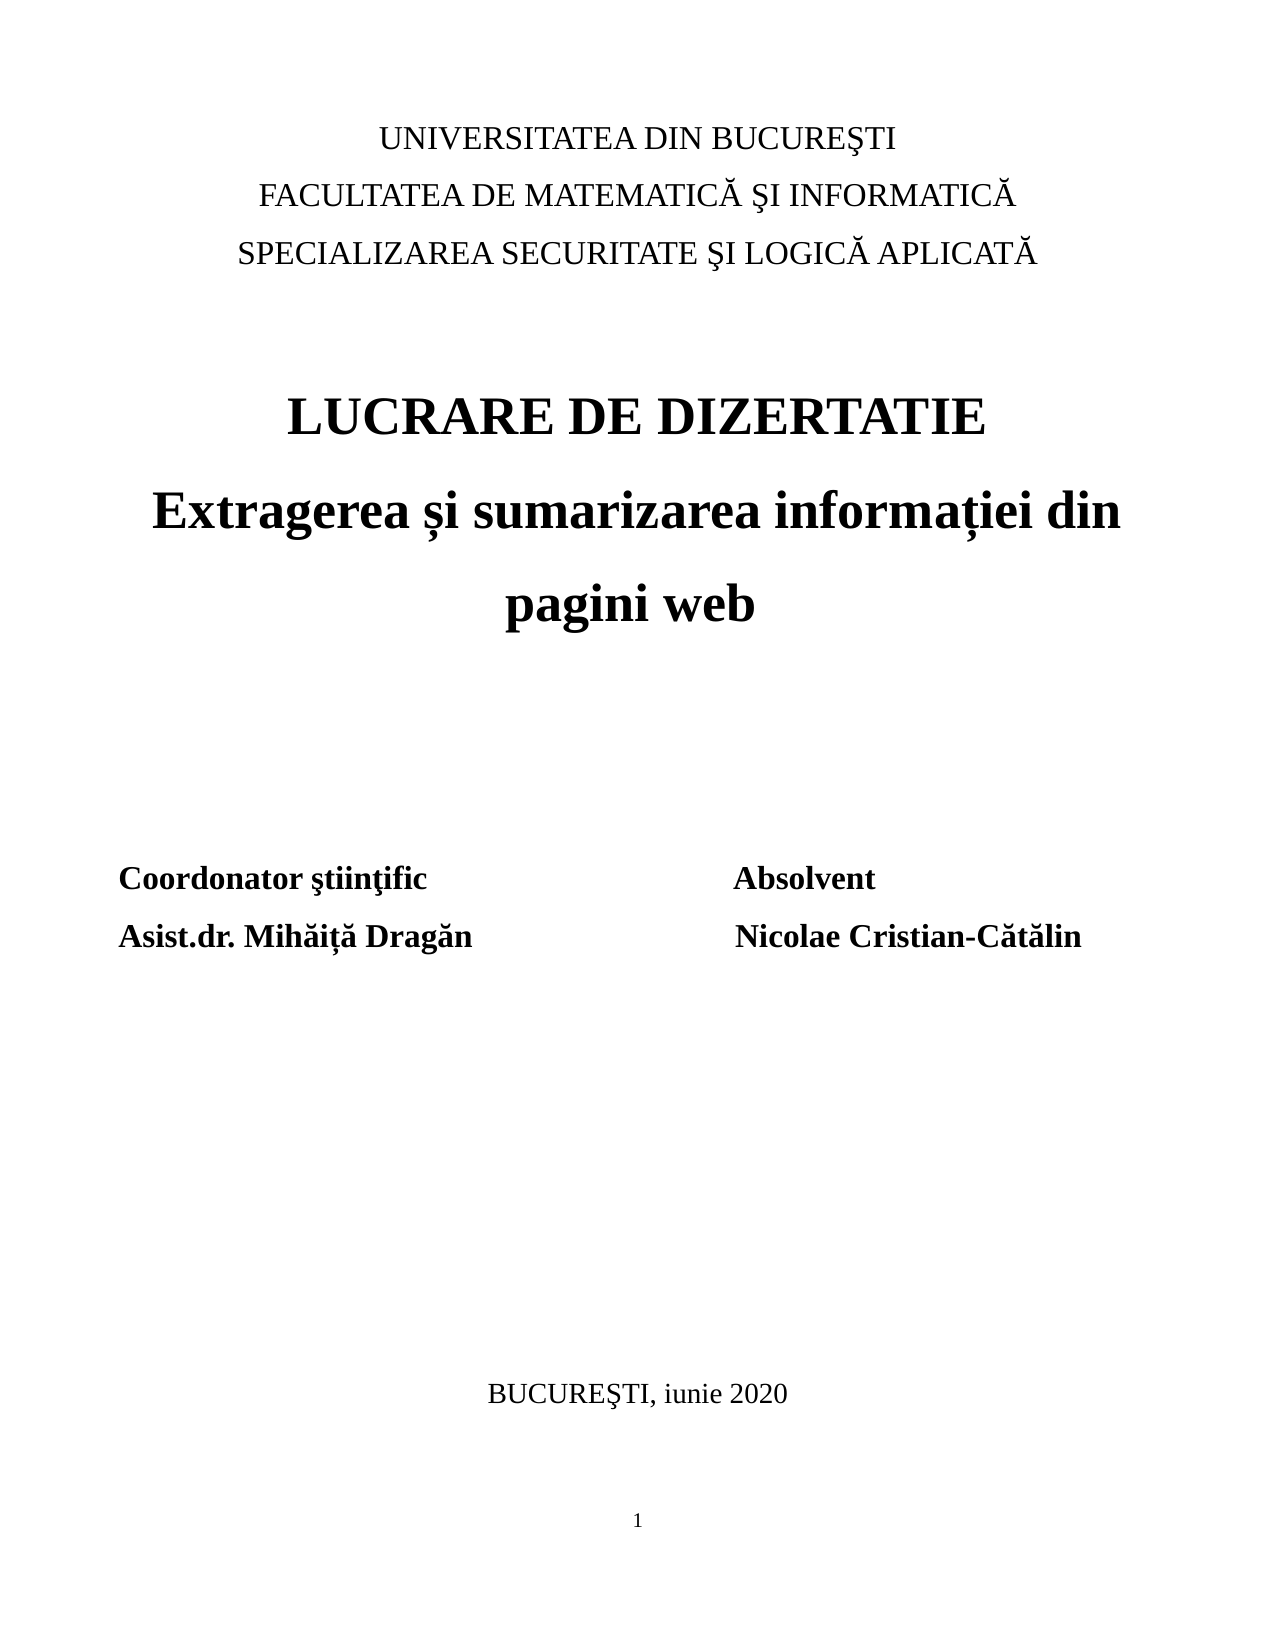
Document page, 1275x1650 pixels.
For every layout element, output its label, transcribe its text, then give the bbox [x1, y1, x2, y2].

subtitle SPECIALIZAREA SECURITATE ŞI LOGICĂ APLICATĂ [118, 233, 1157, 271]
subtitle FACULTATEA DE MATEMATICĂ ŞI INFORMATICĂ [118, 176, 1157, 214]
subtitle Extragerea și sumarizarea informației din pagini web [118, 477, 1157, 633]
subtitle Asist.dr. Mihăiță Dragăn Nicolae Cristian-Cătălin [118, 916, 1157, 954]
subtitle Coordonator ştiinţific Absolvent [118, 858, 1157, 897]
subtitle UNIVERSITATEA DIN BUCUREŞTI [118, 118, 1157, 156]
subtitle LUCRARE DE DIZERTATIE [118, 384, 1157, 446]
subtitle BUCUREŞTI, iunie 2020 [118, 1376, 1157, 1409]
